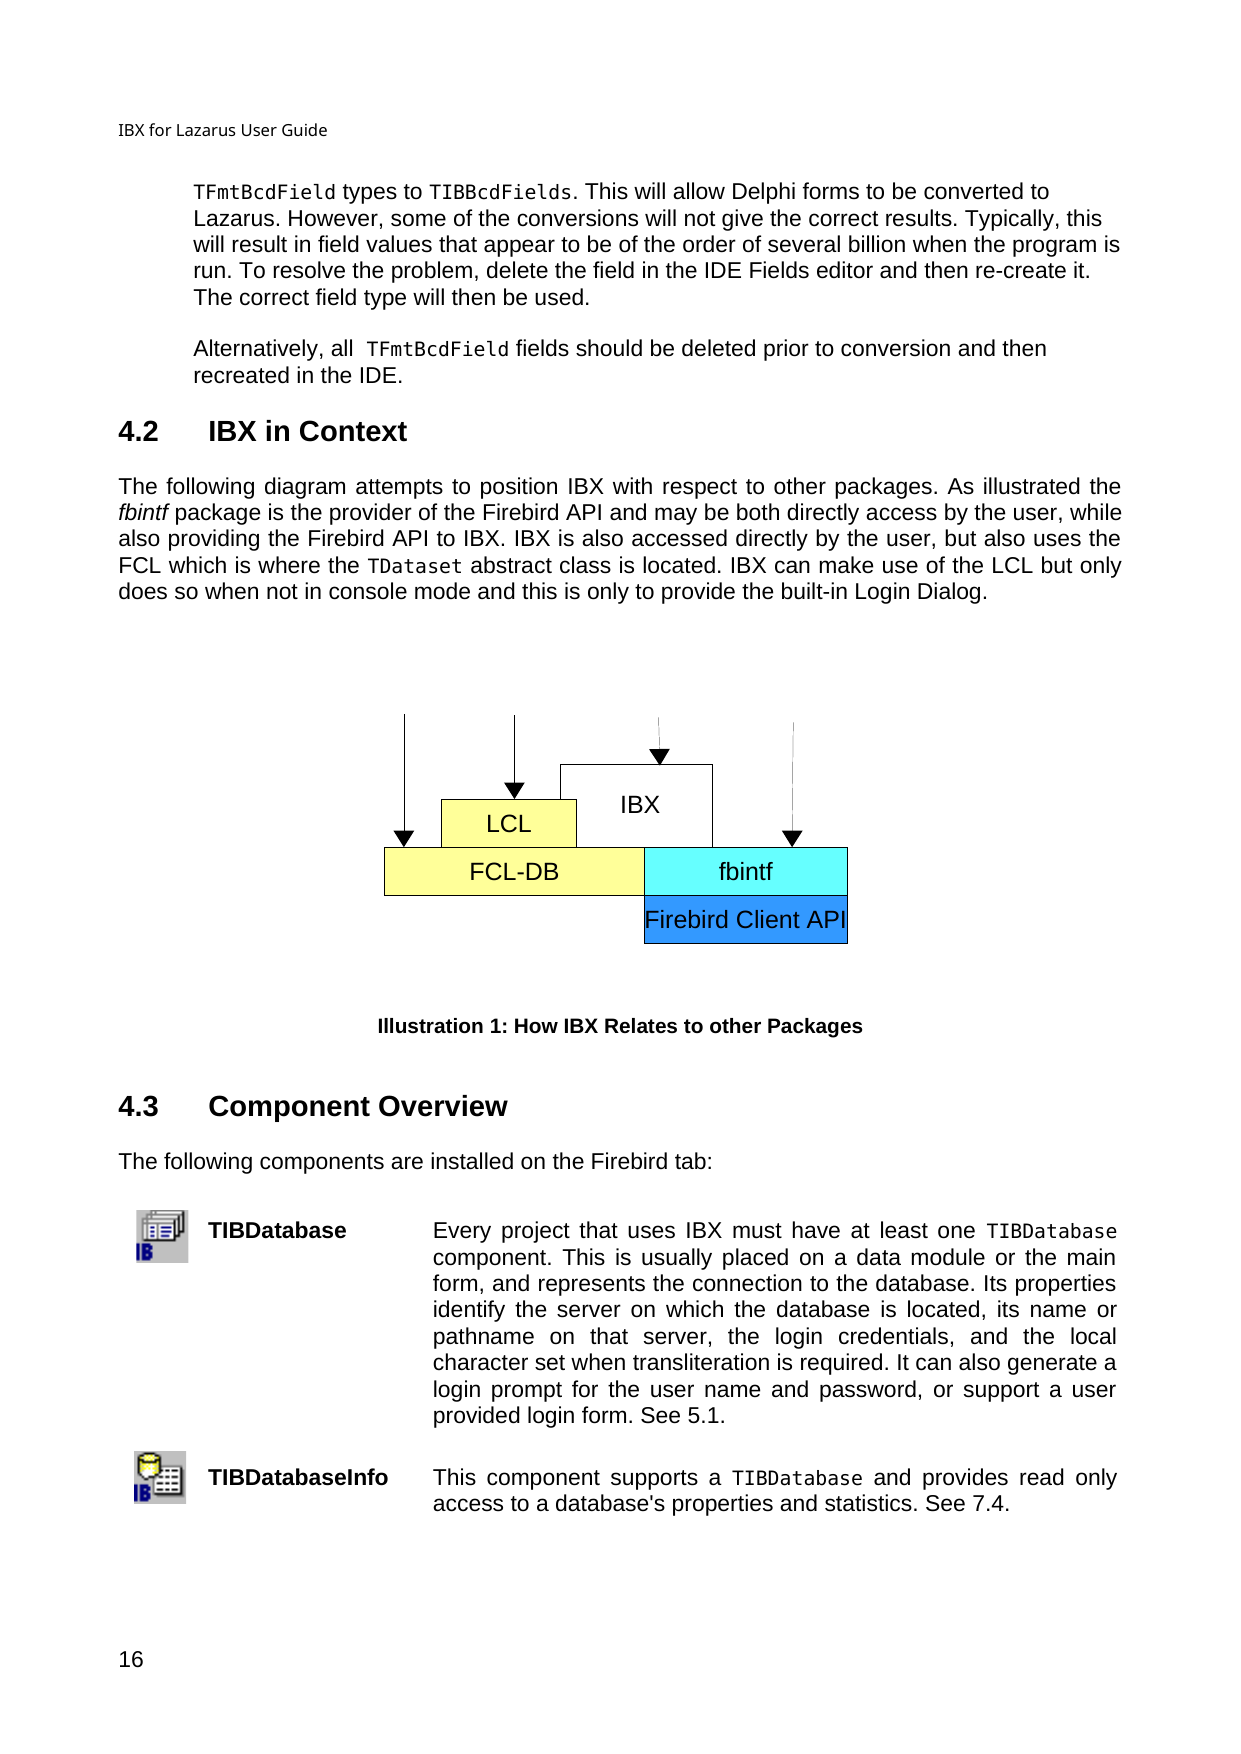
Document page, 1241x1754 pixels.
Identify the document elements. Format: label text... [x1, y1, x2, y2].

text The following components are installed on the Firebird tab: [118, 1148, 1122, 1174]
picture [134, 1451, 187, 1504]
text Alternatively, all TFmtBcdField fields should be deleted prior to conversion and then recreated in the IDE. [193, 335, 1122, 388]
text Illustration 1: How IBX Relates to other Packages [133, 1013, 1107, 1037]
table_cell TIBDatabaseInfo [202, 1446, 427, 1548]
table_header TIBDatabase [202, 1200, 427, 1446]
subtitle Component Overview [118, 1089, 1122, 1122]
table_header Every project that uses IBX must have at least one TIBDatabase component. This is usually placed on a data module or the main form, and represents the connection to the database. Its properties identify the server on which the database is located, its name or pathname on that server, the login credentials, and the local character set when transliteration is required. It can also generate a login prompt for the user name and password, or support a user provided login form. See 5.1. [427, 1200, 1123, 1446]
picture [136, 1210, 189, 1263]
table_cell [118, 1446, 202, 1548]
list TFmtBcdField types to TIBBcdFields. This will allow Delphi forms to be converted to Lazarus. However, some of the conversions will not give the correct results. Typically, this will result in field values that appear to be of the order of several billion when the program is run. To resolve the problem, delete the field in the IDE Fields editor and then re-create it. The correct field type will then be used. [156, 178, 1122, 310]
text The following diagram attempts to position IBX with respect to other packages. As illustrated the fbintf package is the provider of the Firebird API and may be both directly access by the user, while also providing the Firebird API to IBX. IBX is also accessed directly by the user, but also uses the FCL which is where the TDataset abstract class is located. IBX can make use of the LCL but only does so when not in console mode and this is only to provide the built-in Login Dialog. [118, 473, 1122, 604]
table_header [118, 1200, 202, 1446]
subtitle IBX in Context [118, 414, 1122, 447]
table_cell This component supports a TIBDatabase and provides read only access to a database's properties and statistics. See 7.4. [427, 1446, 1123, 1548]
